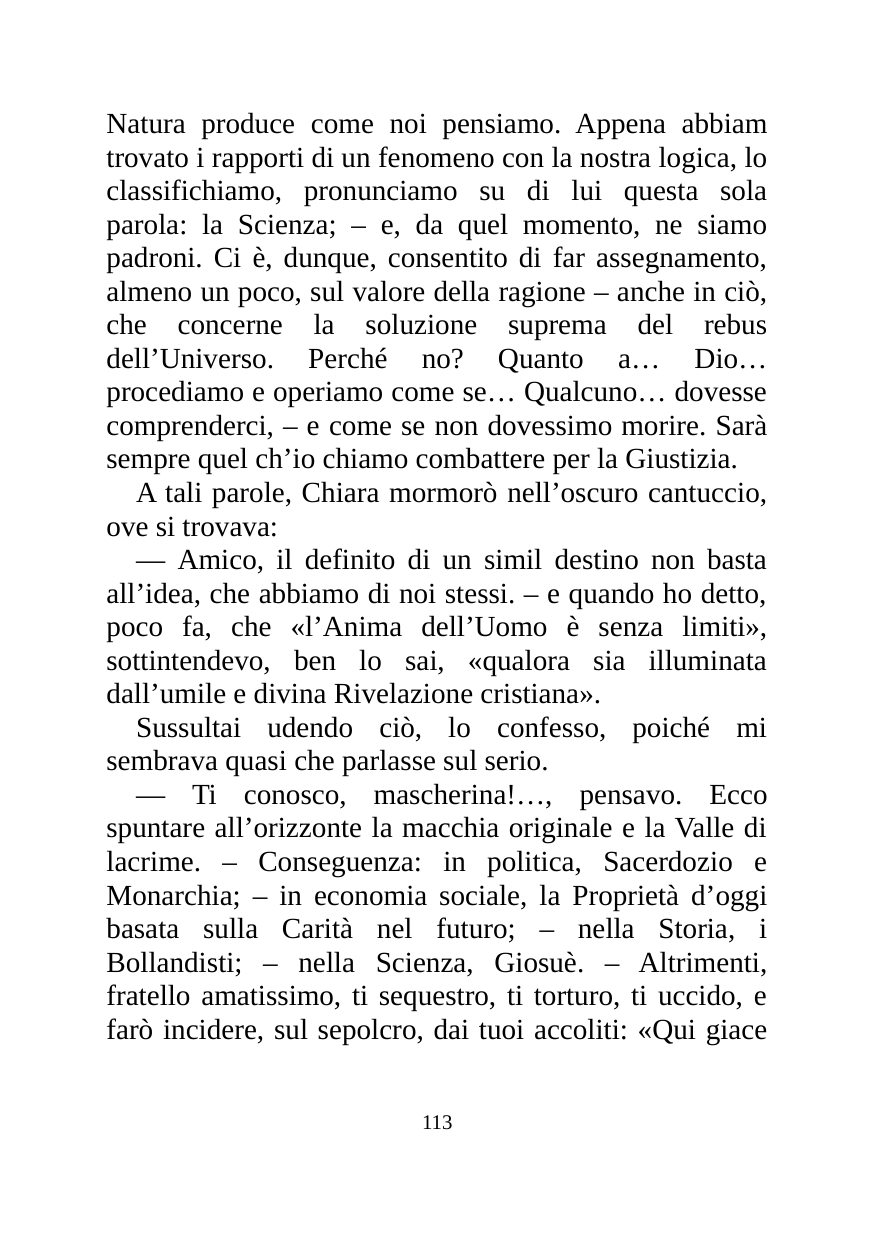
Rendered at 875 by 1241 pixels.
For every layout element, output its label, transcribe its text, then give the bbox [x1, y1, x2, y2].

text A tali parole, Chiara mormorò nell’oscuro cantuccio, ove si trovava: [106, 475, 768, 542]
text Sussultai udendo ciò, lo confesso, poiché mi sembrava quasi che parlasse sul serio. [106, 710, 768, 777]
text — Ti conosco, mascherina!…, pensavo. Ecco spuntare all’orizzonte la macchia originale e la Valle di lacrime. – Conseguenza: in politica, Sacerdozio e Monarchia; – in economia sociale, la Proprietà d’oggi basata sulla Carità nel futuro; – nella Storia, i Bollandisti; – nella Scienza, Giosuè. – Altrimenti, fratello amatissimo, ti sequestro, ti torturo, ti uccido, e farò incidere, sul sepolcro, dai tuoi accoliti: «Qui giace [106, 777, 768, 1045]
text Natura produce come noi pensiamo. Appena abbiam trovato i rapporti di un fenomeno con la nostra logica, lo classifichiamo, pronunciamo su di lui questa sola parola: la Scienza; – e, da quel momento, ne siamo padroni. Ci è, dunque, consentito di far assegnamento, almeno un poco, sul valore della ragione – anche in ciò, che concerne la soluzione suprema del rebus dell’Universo. Perché no? Quanto a… Dio… procediamo e operiamo come se… Qualcuno… dovesse comprenderci, – e come se non dovessimo morire. Sarà sempre quel ch’io chiamo combattere per la Giustizia. [106, 106, 768, 475]
text — Amico, il definito di un simil destino non basta all’idea, che abbiamo di noi stessi. – e quando ho detto, poco fa, che «l’Anima dell’Uomo è senza limiti», sottintendevo, ben lo sai, «qualora sia illuminata dall’umile e divina Rivelazione cristiana». [106, 542, 768, 710]
